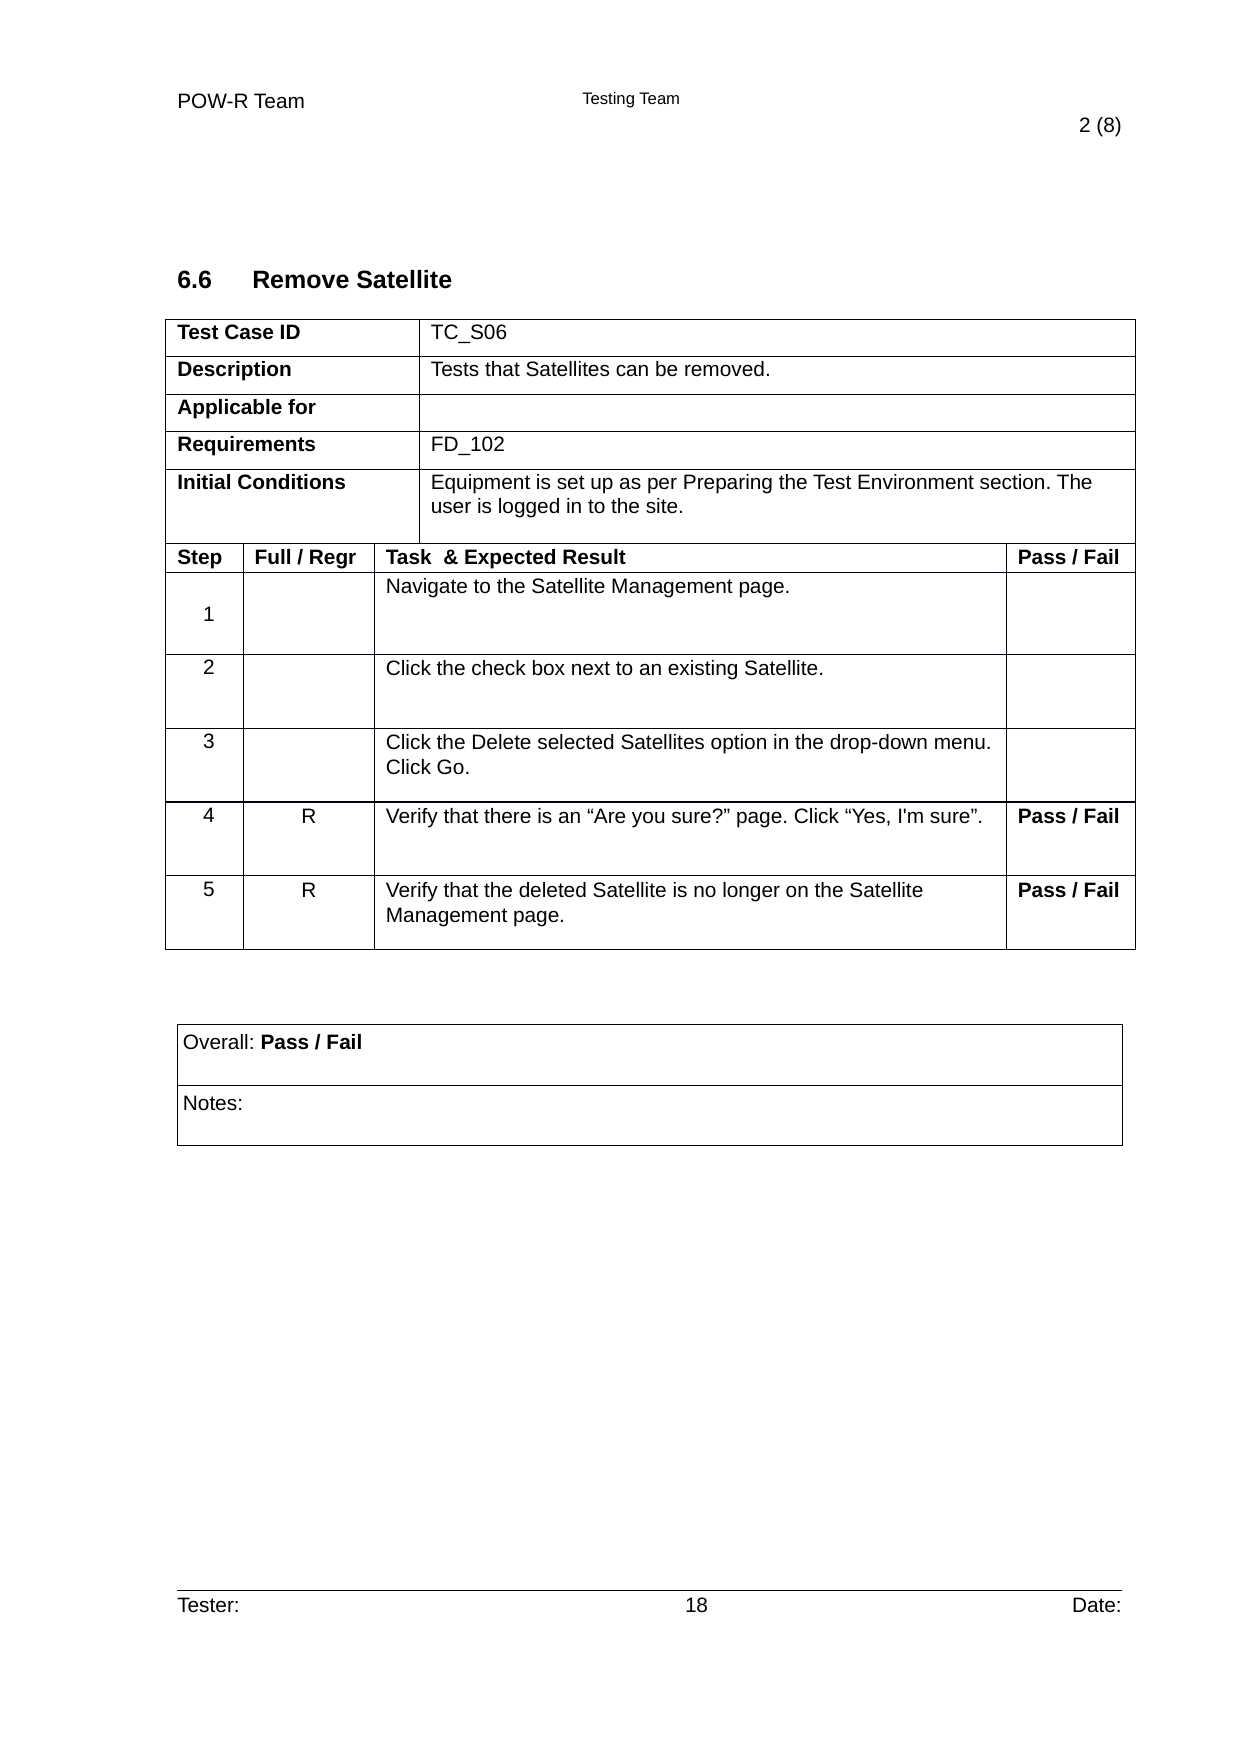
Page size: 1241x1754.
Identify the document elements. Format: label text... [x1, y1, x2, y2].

table_cell [166, 573, 243, 653]
table_cell Pass / Fail [1007, 876, 1135, 949]
table_header TC_S06 [420, 320, 1135, 356]
table_cell [420, 395, 1135, 431]
table_cell [244, 655, 374, 727]
subtitle Remove Satellite [177, 265, 1122, 294]
table_cell Task & Expected Result [375, 544, 1006, 572]
table_cell [1007, 655, 1135, 727]
table_cell Tests that Satellites can be removed. [420, 357, 1135, 394]
table_cell [166, 655, 243, 727]
table_cell FD_102 [420, 432, 1135, 469]
table_cell [244, 729, 374, 801]
table_cell Verify that there is an “Are you sure?” page. Click “Yes, I'm sure”. [375, 803, 1006, 875]
table_cell R [244, 876, 374, 949]
table_cell Navigate to the Satellite Management page. [375, 573, 1006, 653]
table_cell Requirements [166, 432, 419, 469]
table_cell Description [166, 357, 419, 394]
table_cell [166, 876, 243, 949]
table_cell Pass / Fail [1007, 803, 1135, 875]
table_header Test Case ID [166, 320, 419, 356]
table_cell Click the check box next to an existing Satellite. [375, 655, 1006, 727]
table_cell [166, 729, 243, 801]
table_cell Notes: [178, 1086, 1122, 1145]
table_cell Click the Delete selected Satellites option in the drop-down menu. Click Go. [375, 729, 1006, 801]
table_cell Step [166, 544, 243, 572]
table_cell Full / Regr [244, 544, 374, 572]
table_cell [166, 803, 243, 875]
table_cell Verify that the deleted Satellite is no longer on the Satellite Management page. [375, 876, 1006, 949]
table_cell [244, 573, 374, 653]
table_cell Pass / Fail [1007, 544, 1135, 572]
table_header Overall: Pass / Fail [178, 1025, 1122, 1085]
table_cell Applicable for [166, 395, 419, 431]
table_cell [1007, 573, 1135, 653]
table_cell Equipment is set up as per Preparing the Test Environment section. The user is logged in to the site. [420, 470, 1135, 543]
table_cell R [244, 803, 374, 875]
table_cell Initial Conditions [166, 470, 419, 543]
table_cell [1007, 729, 1135, 801]
